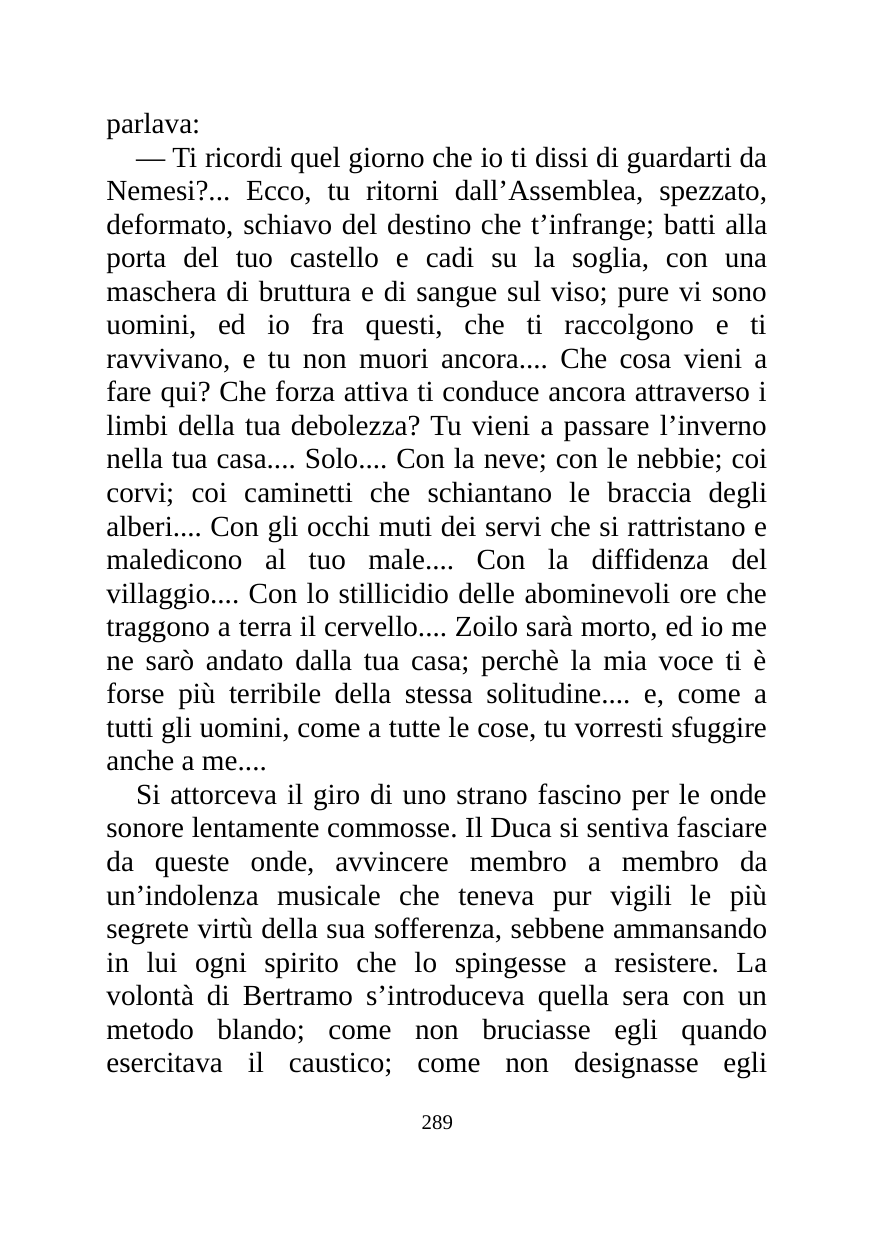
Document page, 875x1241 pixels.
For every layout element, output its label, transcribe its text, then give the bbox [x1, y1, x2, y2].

text parlava: [106, 106, 768, 140]
text Si attorceva il giro di uno strano fascino per le onde sonore lentamente commosse. Il Duca si sentiva fasciare da queste onde, avvincere membro a membro da un’indolenza musicale che teneva pur vigili le più segrete virtù della sua sofferenza, sebbene ammansando in lui ogni spirito che lo spingesse a resistere. La volontà di Bertramo s’introduceva quella sera con un metodo blando; come non bruciasse egli quando esercitava il caustico; come non designasse egli [106, 777, 768, 1079]
text — Ti ricordi quel giorno che io ti dissi di guardarti da Nemesi?... Ecco, tu ritorni dall’Assemblea, spezzato, deformato, schiavo del destino che t’infrange; batti alla porta del tuo castello e cadi su la soglia, con una maschera di bruttura e di sangue sul viso; pure vi sono uomini, ed io fra questi, che ti raccolgono e ti ravvivano, e tu non muori ancora.... Che cosa vieni a fare qui? Che forza attiva ti conduce ancora attraverso i limbi della tua debolezza? Tu vieni a passare l’inverno nella tua casa.... Solo.... Con la neve; con le nebbie; coi corvi; coi caminetti che schiantano le braccia degli alberi.... Con gli occhi muti dei servi che si rattristano e maledicono al tuo male.... Con la diffidenza del villaggio.... Con lo stillicidio delle abominevoli ore che traggono a terra il cervello.... Zoilo sarà morto, ed io me ne sarò andato dalla tua casa; perchè la mia voce ti è forse più terribile della stessa solitudine.... e, come a tutti gli uomini, come a tutte le cose, tu vorresti sfuggire anche a me.... [106, 140, 768, 777]
